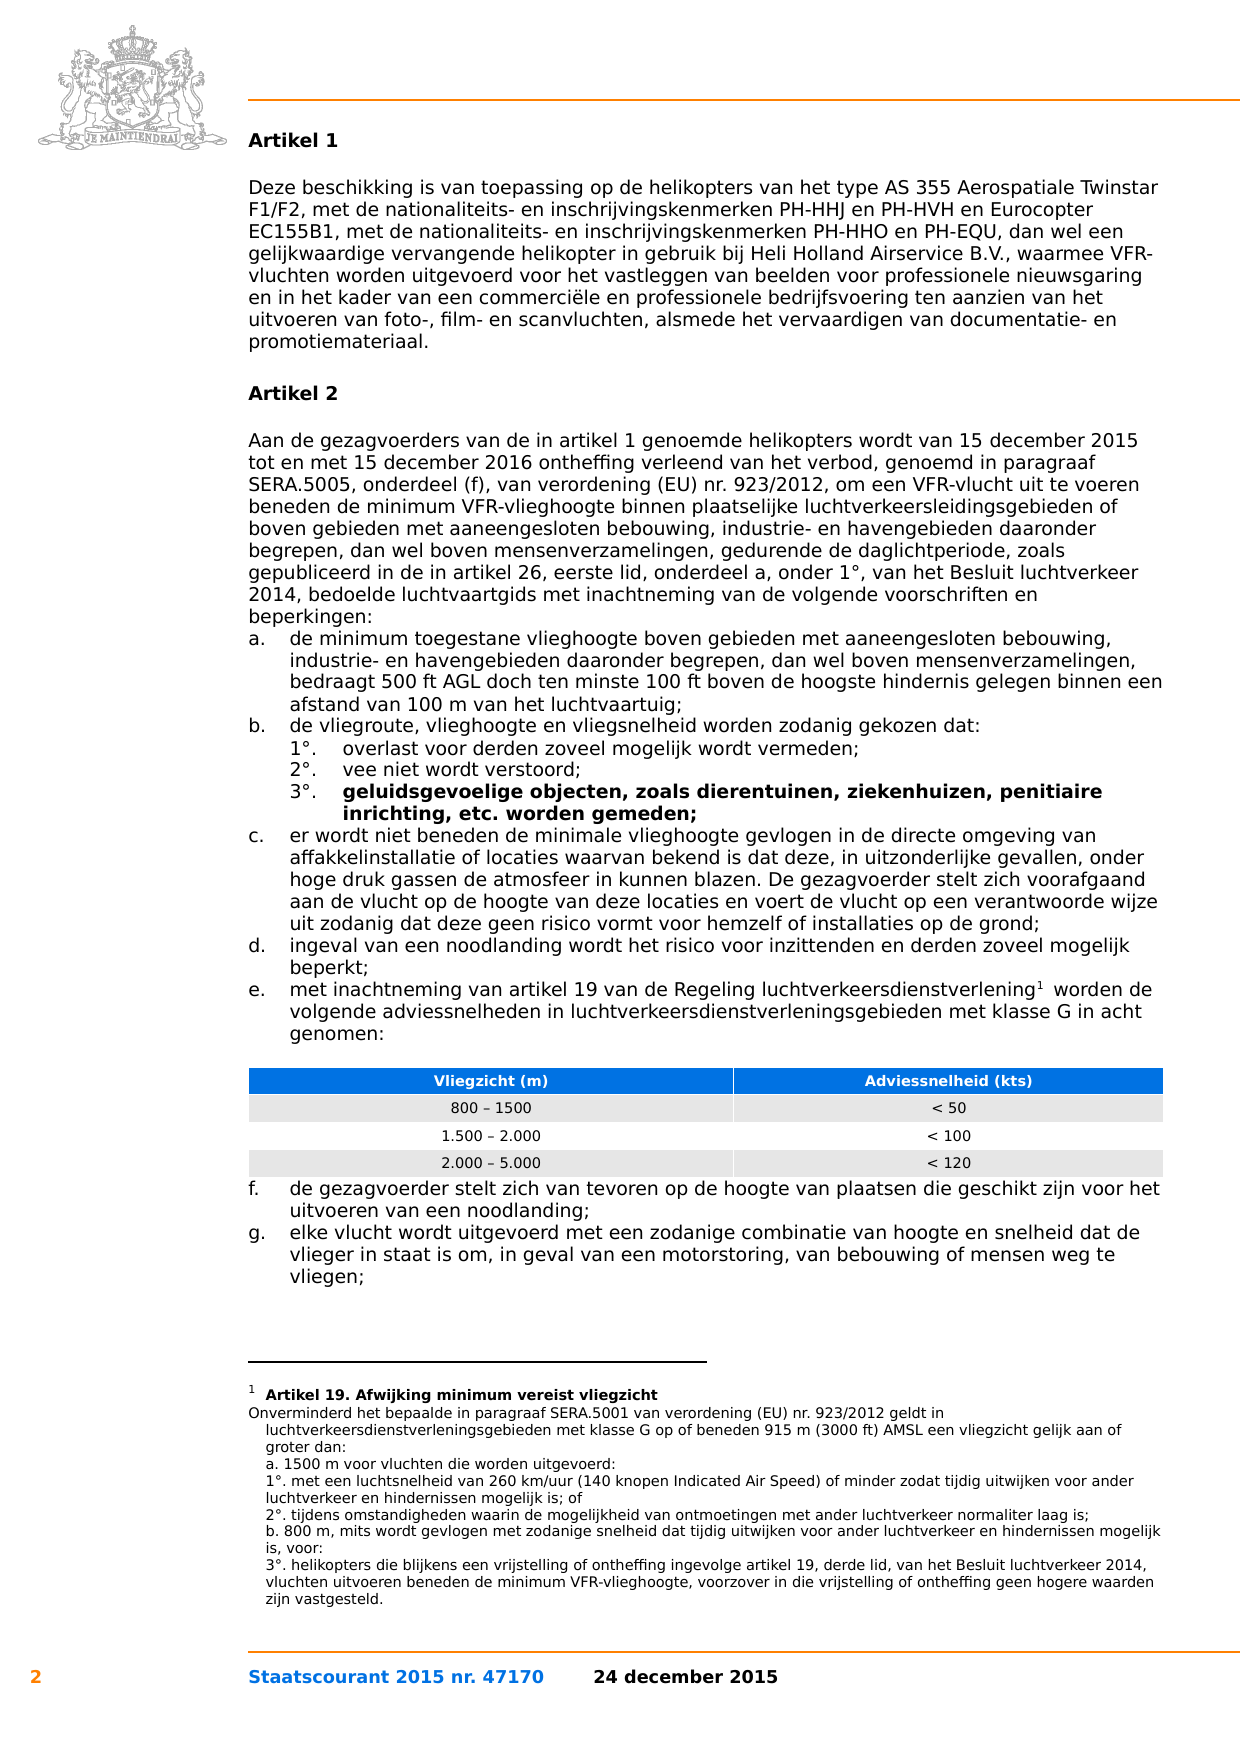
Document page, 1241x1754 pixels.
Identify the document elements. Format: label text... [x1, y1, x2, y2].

text 2°. tijdens omstandigheden waarin de mogelijkheid van ontmoetingen met ander luchtverkeer normaliter laag is; [265, 1507, 1163, 1523]
text d. ingeval van een noodlanding wordt het risico voor inzittenden en derden zoveel mogelijk beperkt; [248, 935, 1163, 979]
text Artikel 19. Afwijking minimum vereist vliegzicht [248, 1383, 1163, 1405]
text b. de vliegroute, vlieghoogte en vliegsnelheid worden zodanig gekozen dat: [248, 715, 1163, 737]
picture [38, 25, 227, 150]
table_cell 2.000 – 5.000 [249, 1150, 733, 1177]
table_header Adviessnelheid (kts) [734, 1068, 1163, 1094]
text a. de minimum toegestane vlieghoogte boven gebieden met aaneengesloten bebouwing, industrie- en havengebieden daaronder begrepen, dan wel boven mensenverzamelingen, bedraagt 500 ft AGL doch ten minste 100 ft boven de hoogste hindernis gelegen binnen een afstand van 100 m van het luchtvaartuig; [248, 627, 1163, 715]
text Onverminderd het bepaalde in paragraaf SERA.5001 van verordening (EU) nr. 923/2012 geldt in luchtverkeersdienstverleningsgebieden met klasse G op of beneden 915 m (3000 ft) AMSL een vliegzicht gelijk aan of groter dan: [248, 1405, 1163, 1456]
table_cell < 120 [734, 1150, 1163, 1177]
table_cell < 100 [734, 1123, 1163, 1149]
text 3°. helikopters die blijkens een vrijstelling of ontheffing ingevolge artikel 19, derde lid, van het Besluit luchtverkeer 2014, vluchten uitvoeren beneden de minimum VFR-vlieghoogte, voorzover in die vrijstelling of ontheffing geen hogere waarden zijn vastgesteld. [265, 1557, 1163, 1608]
text Aan de gezagvoerders van de in artikel 1 genoemde helikopters wordt van 15 december 2015 tot en met 15 december 2016 ontheffing verleend van het verbod, genoemd in paragraaf SERA.5005, onderdeel (f), van verordening (EU) nr. 923/2012, om een VFR-vlucht uit te voeren beneden de minimum VFR-vlieghoogte binnen plaatselijke luchtverkeersleidingsgebieden of boven gebieden met aaneengesloten bebouwing, industrie- en havengebieden daaronder begrepen, dan wel boven mensenverzamelingen, gedurende de daglichtperiode, zoals gepubliceerd in de in artikel 26, eerste lid, onderdeel a, onder 1°, van het Besluit luchtverkeer 2014, bedoelde luchtvaartgids met inachtneming van de volgende voorschriften en beperkingen: [248, 430, 1163, 627]
text a. 1500 m voor vluchten die worden uitgevoerd: [265, 1456, 1163, 1473]
text b. 800 m, mits wordt gevlogen met zodanige snelheid dat tijdig uitwijken voor ander luchtverkeer en hindernissen mogelijk is, voor: [265, 1523, 1163, 1557]
text e. met inachtneming van artikel 19 van de Regeling luchtverkeersdienstverlening worden de volgende adviessnelheden in luchtverkeersdienstverleningsgebieden met klasse G in acht genomen: [248, 979, 1163, 1045]
table_cell < 50 [734, 1095, 1163, 1122]
text Deze beschikking is van toepassing op de helikopters van het type AS 355 Aerospatiale Twinstar F1/F2, met de nationaliteits- en inschrijvingskenmerken PH-HHJ en PH-HVH en Eurocopter EC155B1, met de nationaliteits- en inschrijvingskenmerken PH-HHO en PH-EQU, dan wel een gelijkwaardige vervangende helikopter in gebruik bij Heli Holland Airservice B.V., waarmee VFR-vluchten worden uitgevoerd voor het vastleggen van beelden voor professionele nieuwsgaring en in het kader van een commerciële en professionele bedrijfsvoering ten aanzien van het uitvoeren van foto-, film- en scanvluchten, alsmede het vervaardigen van documentatie- en promotiemateriaal. [248, 177, 1163, 353]
table_cell 800 – 1500 [249, 1095, 733, 1122]
text c. er wordt niet beneden de minimale vlieghoogte gevlogen in de directe omgeving van affakkelinstallatie of locaties waarvan bekend is dat deze, in uitzonderlijke gevallen, onder hoge druk gassen de atmosfeer in kunnen blazen. De gezagvoerder stelt zich voorafgaand aan de vlucht op de hoogte van deze locaties en voert de vlucht op een verantwoorde wijze uit zodanig dat deze geen risico vormt voor hemzelf of installaties op de grond; [248, 825, 1163, 935]
text f. de gezagvoerder stelt zich van tevoren op de hoogte van plaatsen die geschikt zijn voor het uitvoeren van een noodlanding; [248, 1178, 1163, 1222]
subtitle Artikel 1 [248, 130, 1163, 152]
table_cell 1.500 – 2.000 [249, 1123, 733, 1149]
table_header Vliegzicht (m) [249, 1068, 733, 1094]
text 1°. overlast voor derden zoveel mogelijk wordt vermeden; [289, 737, 1163, 759]
text 3°. geluidsgevoelige objecten, zoals dierentuinen, ziekenhuizen, penitiaire inrichting, etc. worden gemeden; [289, 781, 1163, 825]
subtitle Artikel 2 [248, 383, 1163, 405]
text 2°. vee niet wordt verstoord; [289, 759, 1163, 781]
text 1°. met een luchtsnelheid van 260 km/uur (140 knopen Indicated Air Speed) of minder zodat tijdig uitwijken voor ander luchtverkeer en hindernissen mogelijk is; of [265, 1473, 1163, 1507]
text g. elke vlucht wordt uitgevoerd met een zodanige combinatie van hoogte en snelheid dat de vlieger in staat is om, in geval van een motorstoring, van bebouwing of mensen weg te vliegen; [248, 1222, 1163, 1287]
